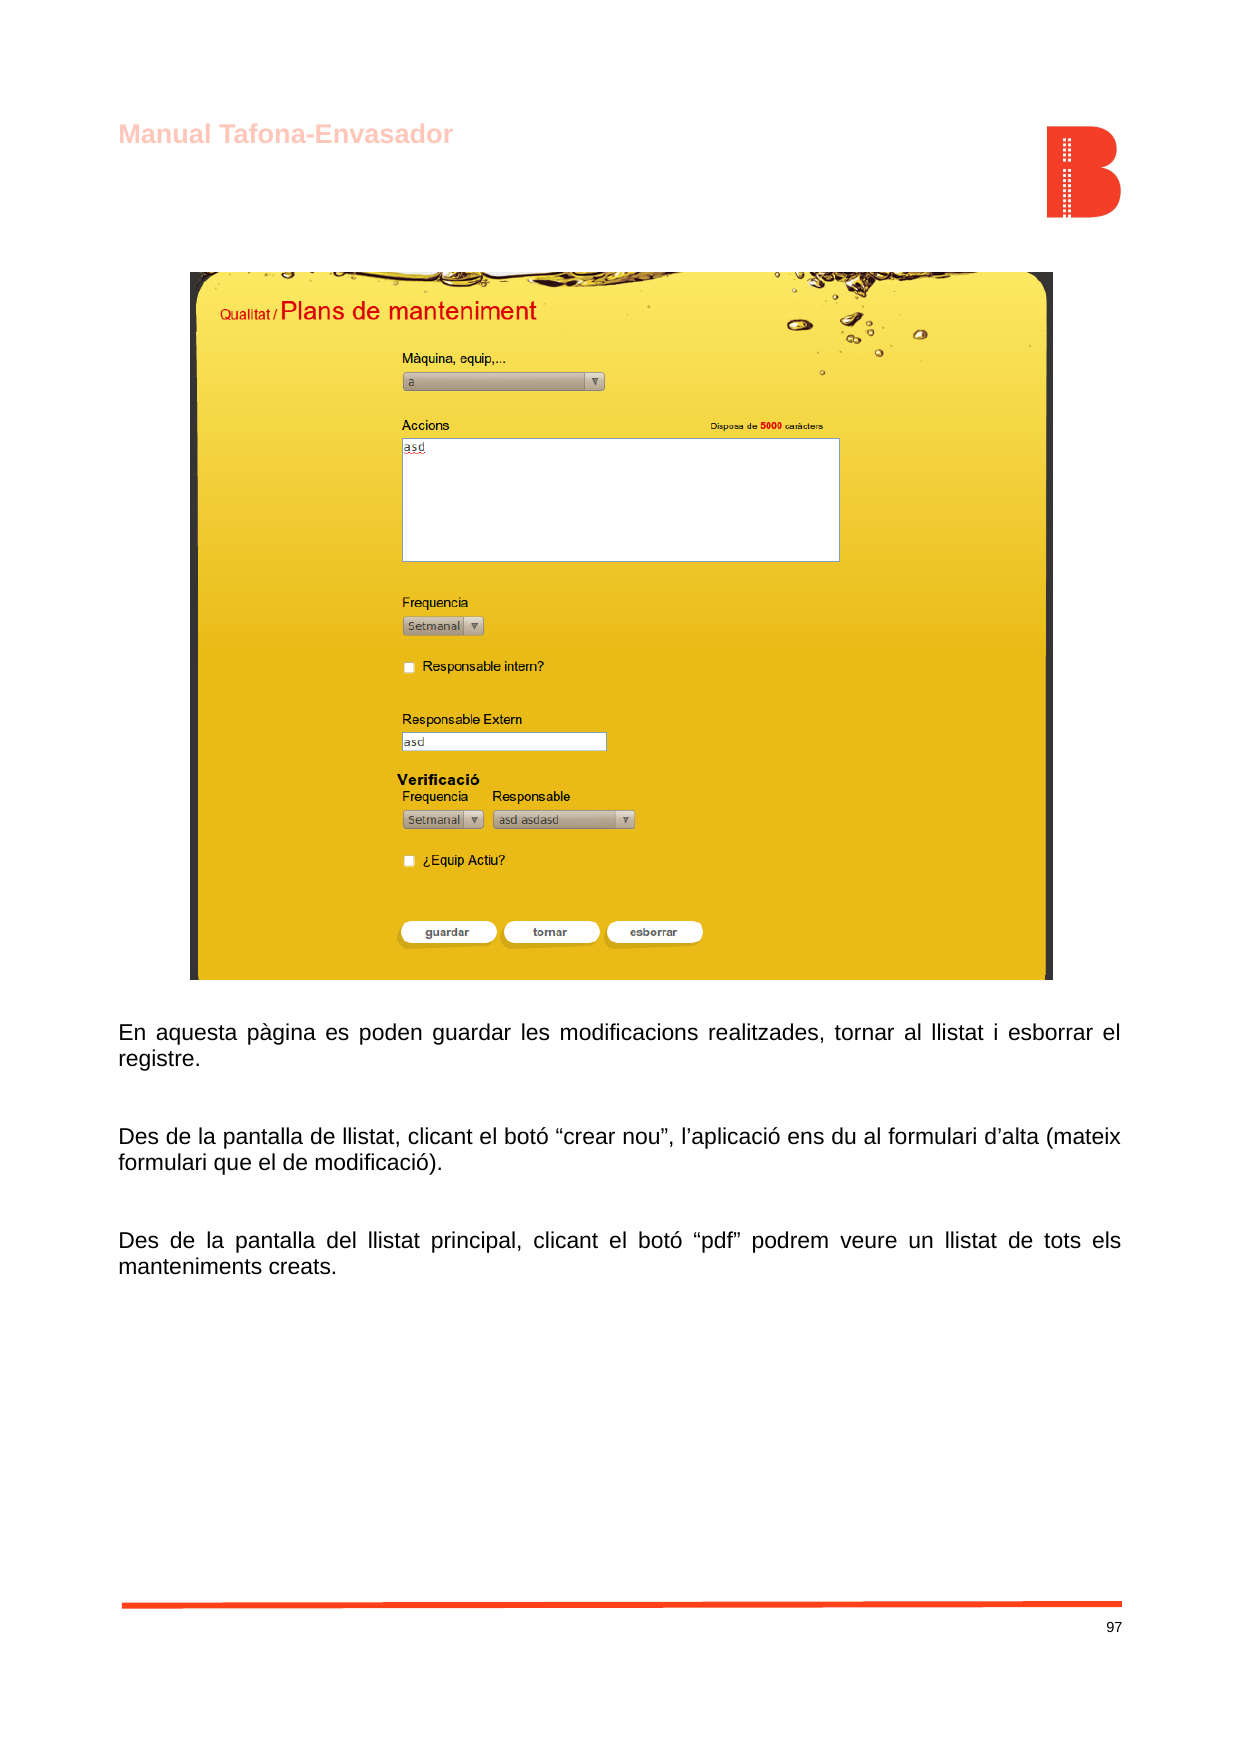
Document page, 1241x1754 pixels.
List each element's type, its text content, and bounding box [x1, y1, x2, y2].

picture [184, 272, 1056, 980]
picture [1036, 124, 1130, 221]
text En aquesta pàgina es poden guardar les modificacions realitzades, tornar al llistat i esborrar el registre. [118, 1019, 1122, 1071]
text Des de la pantalla de llistat, clicant el botó “crear nou”, l’aplicació ens du al formulari d’alta (mateix formulari que el de modificació). [118, 1123, 1122, 1176]
text Des de la pantalla del llistat principal, clicant el botó “pdf” podrem veure un llistat de tots els manteniments creats. [118, 1227, 1122, 1279]
